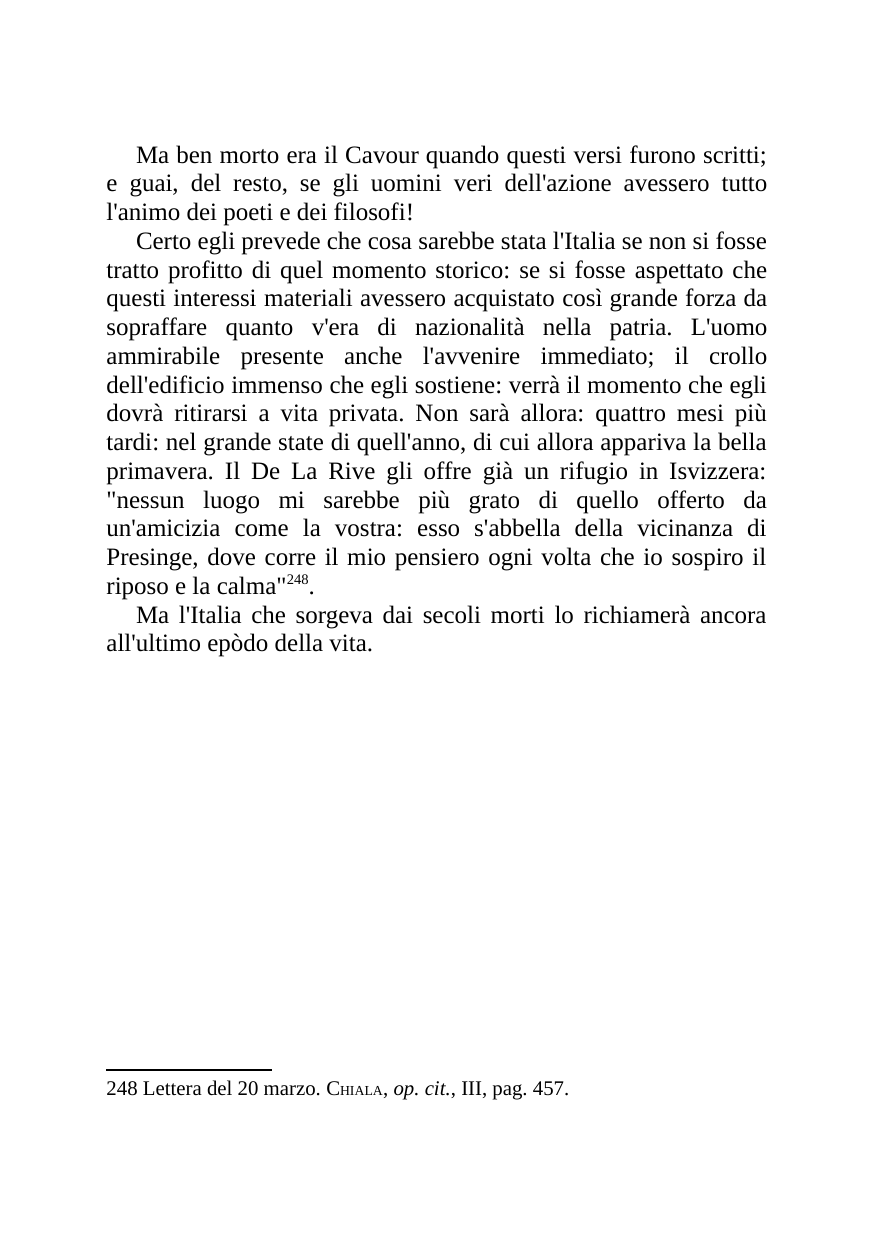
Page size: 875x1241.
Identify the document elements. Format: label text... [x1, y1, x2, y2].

text Ma l'Italia che sorgeva dai secoli morti lo richiamerà ancora all'ultimo epòdo della vita. [106, 600, 768, 657]
text Certo egli prevede che cosa sarebbe stata l'Italia se non si fosse tratto profitto di quel momento storico: se si fosse aspettato che questi interessi materiali avessero acquistato così grande forza da sopraffare quanto v'era di nazionalità nella patria. L'uomo ammirabile presente anche l'avvenire immediato; il crollo dell'edificio immenso che egli sostiene: verrà il momento che egli dovrà ritirarsi a vita privata. Non sarà allora: quattro mesi più tardi: nel grande state di quell'anno, di cui allora appariva la bella primavera. Il De La Rive gli offre già un rifugio in Isvizzera: "nessun luogo mi sarebbe più grato di quello offerto da un'amicizia come la vostra: esso s'abbella della vicinanza di Presinge, dove corre il mio pensiero ogni volta che io sospiro il riposo e la calma". [106, 226, 768, 600]
text Lettera del 20 marzo. Chiala, op. cit., III, pag. 457. [106, 1076, 768, 1100]
text Ma ben morto era il Cavour quando questi versi furono scritti; e guai, del resto, se gli uomini veri dell'azione avessero tutto l'animo dei poeti e dei filosofi! [106, 140, 768, 226]
